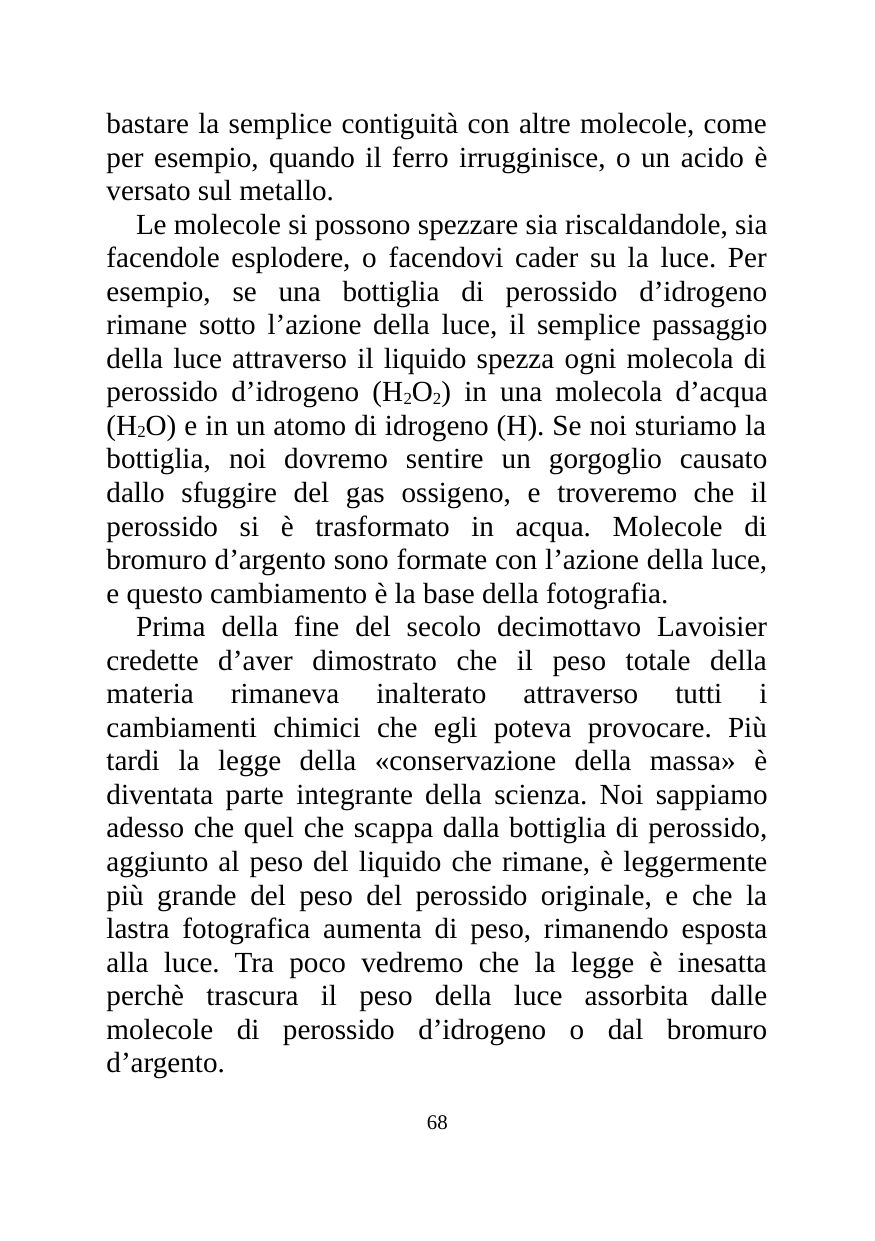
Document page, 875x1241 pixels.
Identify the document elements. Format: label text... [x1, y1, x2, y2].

text Le molecole si possono spezzare sia riscaldandole, sia facendole esplodere, o facendovi cader su la luce. Per esempio, se una bottiglia di perossido d’idrogeno rimane sotto l’azione della luce, il semplice passaggio della luce attraverso il liquido spezza ogni molecola di perossido d’idrogeno (H2O2) in una molecola d’acqua (H2O) e in un atomo di idrogeno (H). Se noi sturiamo la bottiglia, noi dovremo sentire un gorgoglio causato dallo sfuggire del gas ossigeno, e troveremo che il perossido si è trasformato in acqua. Molecole di bromuro d’argento sono formate con l’azione della luce, e questo cambiamento è la base della fotografia. [106, 207, 768, 609]
text bastare la semplice contiguità con altre molecole, come per esempio, quando il ferro irrugginisce, o un acido è versato sul metallo. [106, 106, 768, 207]
text Prima della fine del secolo decimottavo Lavoisier credette d’aver dimostrato che il peso totale della materia rimaneva inalterato attraverso tutti i cambiamenti chimici che egli poteva provocare. Più tardi la legge della «conservazione della massa» è diventata parte integrante della scienza. Noi sappiamo adesso che quel che scappa dalla bottiglia di perossido, aggiunto al peso del liquido che rimane, è leggermente più grande del peso del perossido originale, e che la lastra fotografica aumenta di peso, rimanendo esposta alla luce. Tra poco vedremo che la legge è inesatta perchè trascura il peso della luce assorbita dalle molecole di perossido d’idrogeno o dal bromuro d’argento. [106, 609, 768, 1079]
